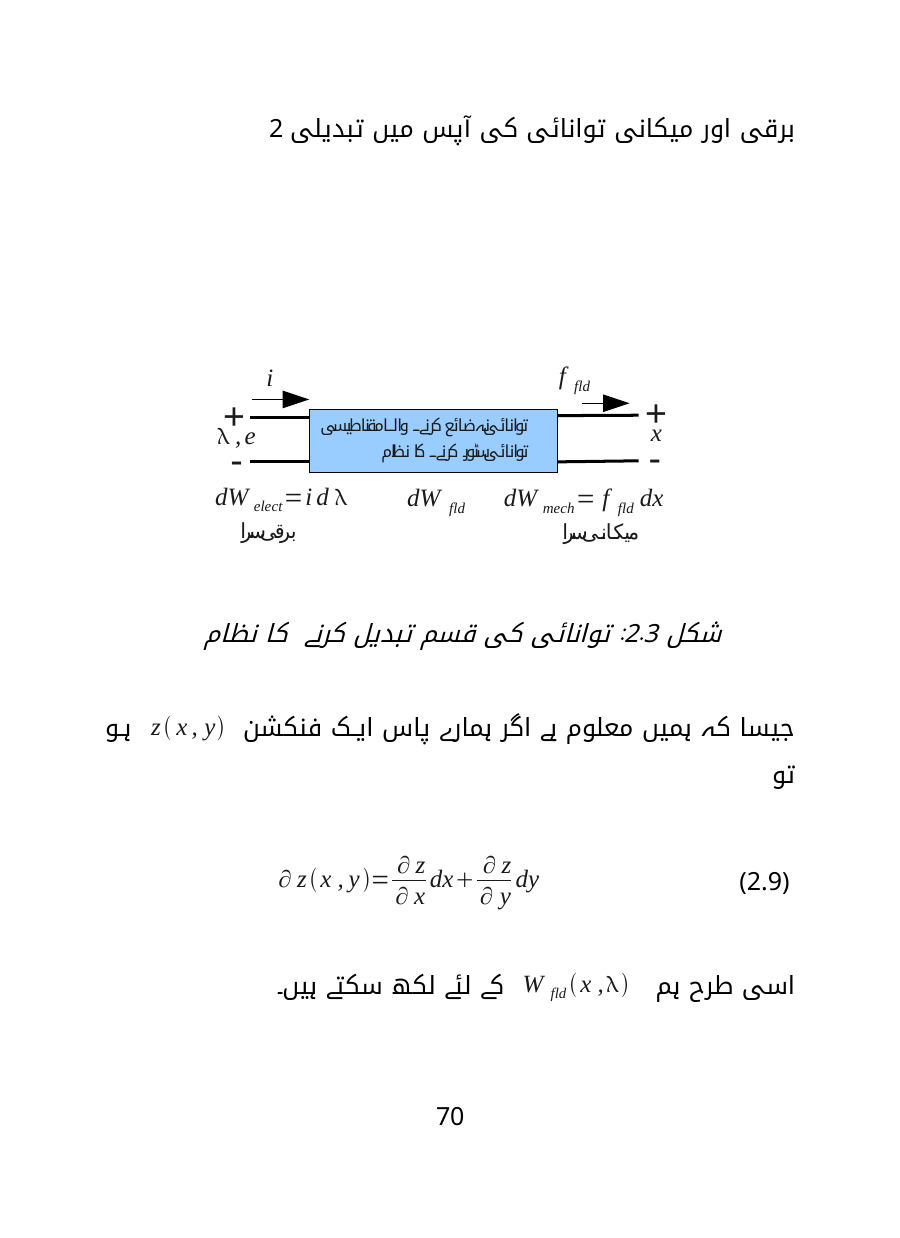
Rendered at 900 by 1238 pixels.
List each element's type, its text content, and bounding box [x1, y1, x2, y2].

table_header (2.9) [718, 846, 795, 929]
text جیسا کہ ہمیں معلوم ہے اگر ہمارے پاس ایک فنکشنہو تو [105, 704, 795, 799]
text اسی طرح ہم کے لئے لکھ سکتے ہیں۔ [105, 963, 795, 1010]
text شکل 2.3: توانائی کی قسم تبدیل کرنے کا نظام [179, 288, 721, 658]
table_header [105, 846, 718, 929]
